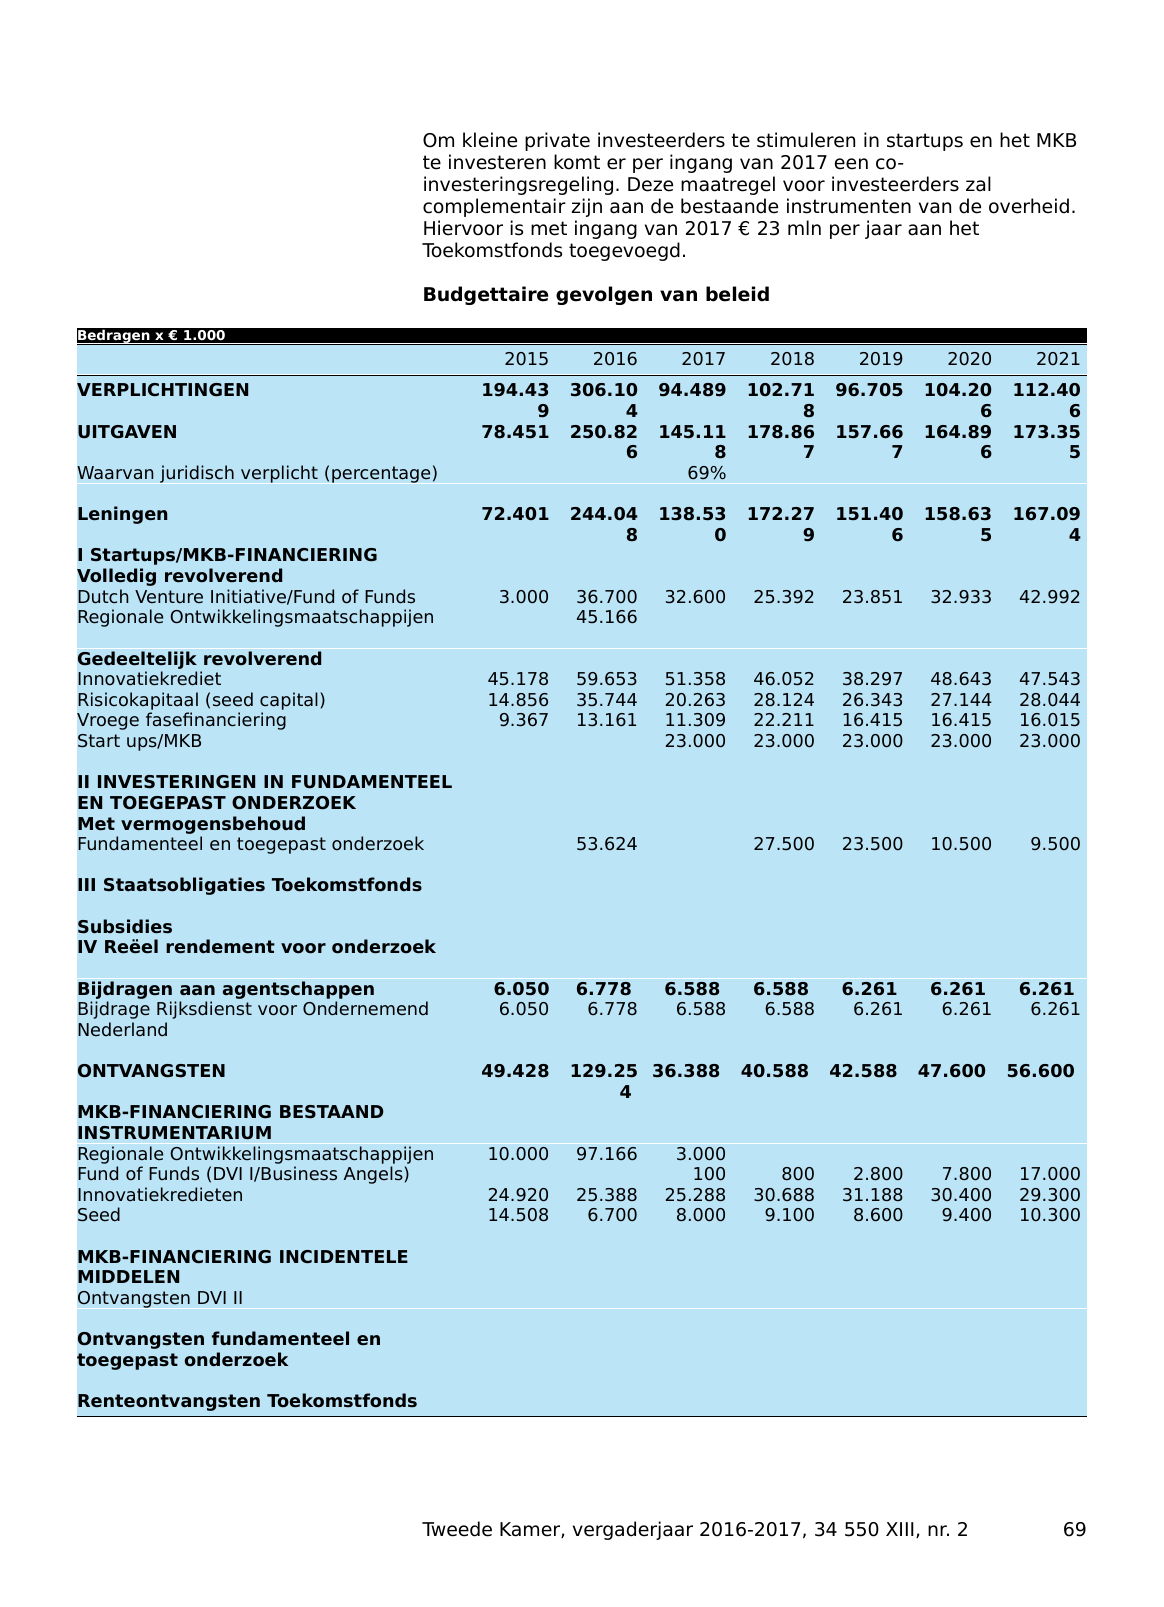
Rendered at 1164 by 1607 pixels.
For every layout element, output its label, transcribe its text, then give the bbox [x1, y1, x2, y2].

table_cell [644, 896, 732, 917]
table_cell 23.000 [732, 731, 821, 752]
table_cell 53.624 [555, 834, 644, 855]
table_cell [732, 896, 821, 917]
table_cell [644, 1247, 732, 1288]
table_cell [998, 1309, 1087, 1329]
table_cell 6.261 [998, 979, 1087, 999]
table_cell 23.000 [998, 731, 1087, 752]
table_cell III Staatsobligaties Toekomstfonds [77, 875, 466, 896]
table_cell 9.100 [732, 1205, 821, 1226]
table_cell 138.530 [644, 504, 732, 545]
table_cell 6.050 [466, 999, 555, 1040]
table_cell Bijdrage Rijksdienst voor Ondernemend Nederland [77, 999, 466, 1040]
table_cell [998, 855, 1087, 875]
table_cell [555, 752, 644, 772]
table_cell [732, 855, 821, 875]
table_cell [909, 566, 998, 587]
table_cell [821, 463, 909, 483]
table_cell [466, 545, 555, 566]
table_cell 31.188 [821, 1185, 909, 1205]
table_cell 13.161 [555, 710, 644, 731]
table_cell [644, 1226, 732, 1247]
table_cell 27.144 [909, 690, 998, 710]
table_cell Waarvan juridisch verplicht (percentage) [77, 463, 466, 483]
table_cell [909, 1226, 998, 1247]
table_cell [821, 855, 909, 875]
table_cell [644, 1329, 732, 1370]
table_cell 6.588 [732, 999, 821, 1040]
table_cell [466, 937, 555, 958]
table_cell [909, 649, 998, 669]
table_cell [644, 649, 732, 669]
table_cell [998, 545, 1087, 566]
table_cell [909, 937, 998, 958]
table_cell [555, 772, 644, 834]
table_cell [821, 566, 909, 587]
table_cell 6.700 [555, 1205, 644, 1226]
table_cell [821, 937, 909, 958]
table_cell [466, 958, 555, 978]
table_cell [644, 1040, 732, 1061]
table_cell [555, 1391, 644, 1416]
table_cell [909, 1370, 998, 1391]
table_cell [555, 1164, 644, 1185]
table_cell MKB-FINANCIERING BESTAAND INSTRUMENTARIUM [77, 1102, 466, 1143]
table_cell 48.643 [909, 669, 998, 690]
table_cell 194.439 [466, 376, 555, 422]
table_cell 16.015 [998, 710, 1087, 731]
table_cell 23.000 [821, 731, 909, 752]
table_cell [909, 1288, 998, 1308]
table_header Bedragen x € 1.000 [77, 328, 1087, 343]
table_cell 164.896 [909, 422, 998, 463]
table_cell [466, 834, 555, 855]
table_cell 94.489 [644, 376, 732, 422]
table_cell [998, 1226, 1087, 1247]
table_cell IV Reëel rendement voor onderzoek [77, 937, 466, 958]
table_cell [998, 1102, 1087, 1143]
table_cell [77, 896, 466, 917]
table_cell [555, 855, 644, 875]
table_cell [732, 958, 821, 978]
table_cell [821, 958, 909, 978]
table_cell Bijdragen aan agentschappen [77, 979, 466, 999]
table_cell 32.600 [644, 587, 732, 607]
table_cell 29.300 [998, 1185, 1087, 1205]
table_cell 6.778 [555, 979, 644, 999]
table_cell [732, 1144, 821, 1164]
table_cell [998, 752, 1087, 772]
table_cell 16.415 [909, 710, 998, 731]
table_cell [555, 731, 644, 752]
table_cell 30.688 [732, 1185, 821, 1205]
table_cell [555, 1040, 644, 1061]
table_cell 36.700 [555, 587, 644, 607]
table_cell Fund of Funds (DVI I/Business Angels) [77, 1164, 466, 1185]
table_cell 24.920 [466, 1185, 555, 1205]
table_cell 2019 [821, 345, 909, 374]
table_cell [998, 772, 1087, 834]
table_cell [466, 731, 555, 752]
table_cell [466, 1288, 555, 1308]
table_cell 167.094 [998, 504, 1087, 545]
table_cell 6.588 [644, 979, 732, 999]
table_cell Subsidies [77, 917, 466, 937]
table_cell 250.826 [555, 422, 644, 463]
table_cell 26.343 [821, 690, 909, 710]
table_cell [821, 1226, 909, 1247]
table_cell [821, 1102, 909, 1143]
table_cell 47.543 [998, 669, 1087, 690]
table_cell Renteontvangsten Toekomstfonds [77, 1391, 466, 1416]
table_cell [466, 1309, 555, 1329]
table_cell 56.600 [998, 1061, 1087, 1102]
table_cell 100 [644, 1164, 732, 1185]
table_cell [466, 1226, 555, 1247]
table_cell 35.744 [555, 690, 644, 710]
table_cell [998, 1288, 1087, 1308]
table_cell 14.856 [466, 690, 555, 710]
table_cell 306.104 [555, 376, 644, 422]
table_cell 6.261 [998, 999, 1087, 1040]
table_cell 104.206 [909, 376, 998, 422]
table_cell [555, 958, 644, 978]
table_cell 42.992 [998, 587, 1087, 607]
table_cell [821, 1309, 909, 1329]
table_cell 6.261 [909, 999, 998, 1040]
table_cell [909, 484, 998, 504]
table_cell [909, 1102, 998, 1143]
table_cell [644, 1309, 732, 1329]
table_cell 3.000 [644, 1144, 732, 1164]
table_cell [998, 649, 1087, 669]
table_cell 23.851 [821, 587, 909, 607]
table_cell [821, 1329, 909, 1370]
table_cell [644, 937, 732, 958]
table_cell 2021 [998, 345, 1087, 374]
table_cell [466, 566, 555, 587]
table_cell [732, 484, 821, 504]
table_cell [821, 1391, 909, 1416]
table_cell 51.358 [644, 669, 732, 690]
table_cell 6.778 [555, 999, 644, 1040]
table_cell 25.388 [555, 1185, 644, 1205]
table_cell [466, 1102, 555, 1143]
table_cell [466, 1164, 555, 1185]
table_cell 2.800 [821, 1164, 909, 1185]
table_cell 6.588 [732, 979, 821, 999]
table_cell [77, 958, 466, 978]
table_cell [998, 566, 1087, 587]
table_cell [732, 1102, 821, 1143]
table_cell [466, 896, 555, 917]
table_cell [555, 649, 644, 669]
table_cell [644, 772, 732, 834]
table_cell [644, 875, 732, 896]
table_cell [644, 628, 732, 648]
table_cell [909, 855, 998, 875]
table_cell [644, 1288, 732, 1308]
table_cell [821, 875, 909, 896]
table_cell UITGAVEN [77, 422, 466, 463]
table_cell [909, 772, 998, 834]
table_cell [732, 937, 821, 958]
table_cell 78.451 [466, 422, 555, 463]
table_cell 10.300 [998, 1205, 1087, 1226]
table_cell 9.400 [909, 1205, 998, 1226]
table_cell 173.355 [998, 422, 1087, 463]
table_cell Dutch Venture Initiative/Fund of Funds [77, 587, 466, 607]
table_cell [821, 649, 909, 669]
table_cell Gedeeltelijk revolverend [77, 649, 466, 669]
table_cell [555, 1288, 644, 1308]
table_cell [77, 484, 466, 504]
table_cell Ontvangsten DVI II [77, 1288, 466, 1308]
table_cell 25.288 [644, 1185, 732, 1205]
table_cell [909, 752, 998, 772]
table_cell [909, 545, 998, 566]
table_cell 42.588 [821, 1061, 909, 1102]
table_cell [732, 1391, 821, 1416]
table_cell 6.588 [644, 999, 732, 1040]
table_cell [821, 772, 909, 834]
table_cell [466, 607, 555, 628]
table_cell [466, 917, 555, 937]
subtitle Budgettaire gevolgen van beleid [422, 284, 1087, 306]
table_cell [998, 875, 1087, 896]
table_cell [732, 1370, 821, 1391]
table_cell [644, 545, 732, 566]
table_cell 7.800 [909, 1164, 998, 1185]
table_cell [732, 607, 821, 628]
table_cell [466, 1370, 555, 1391]
table_cell [998, 1144, 1087, 1164]
table_cell 96.705 [821, 376, 909, 422]
table_cell [77, 855, 466, 875]
table_cell [466, 1391, 555, 1416]
table_cell [732, 463, 821, 483]
table_cell [644, 1391, 732, 1416]
table_cell [732, 649, 821, 669]
table_cell 97.166 [555, 1144, 644, 1164]
table_cell Regionale Ontwikkelingsmaatschappijen [77, 607, 466, 628]
table_cell 6.050 [466, 979, 555, 999]
table_cell Vroege fasefinanciering [77, 710, 466, 731]
table_cell 6.261 [821, 979, 909, 999]
table_cell [644, 484, 732, 504]
table_cell [732, 772, 821, 834]
table_cell 3.000 [466, 587, 555, 607]
table_cell 102.718 [732, 376, 821, 422]
table_cell II INVESTERINGEN IN FUNDAMENTEEL EN TOEGEPAST ONDERZOEK Met vermogensbehoud [77, 772, 466, 834]
table_cell [555, 1329, 644, 1370]
table_cell [732, 545, 821, 566]
table_cell Seed [77, 1205, 466, 1226]
table_cell [821, 1370, 909, 1391]
table_cell [77, 1040, 466, 1061]
table_cell 158.635 [909, 504, 998, 545]
table_cell [909, 896, 998, 917]
table_cell 20.263 [644, 690, 732, 710]
table_cell I Startups/MKB-FINANCIERING [77, 545, 466, 566]
table_cell 11.309 [644, 710, 732, 731]
table_cell [998, 1370, 1087, 1391]
table_cell [644, 752, 732, 772]
table_cell 6.261 [909, 979, 998, 999]
table_cell [555, 545, 644, 566]
table_cell [466, 752, 555, 772]
table_cell 14.508 [466, 1205, 555, 1226]
table_cell 112.406 [998, 376, 1087, 422]
table_cell [555, 566, 644, 587]
table_cell ONTVANGSTEN [77, 1061, 466, 1102]
table_cell 151.406 [821, 504, 909, 545]
table_cell [732, 1329, 821, 1370]
table_cell MKB-FINANCIERING INCIDENTELE MIDDELEN [77, 1247, 466, 1288]
table_cell 9.500 [998, 834, 1087, 855]
table_cell [466, 855, 555, 875]
table_cell Innovatiekredieten [77, 1185, 466, 1205]
table_cell Volledig revolverend [77, 566, 466, 587]
table_cell [644, 958, 732, 978]
table_cell [998, 937, 1087, 958]
table_cell [77, 345, 466, 374]
table_cell 30.400 [909, 1185, 998, 1205]
table_cell [466, 772, 555, 834]
table_cell [555, 896, 644, 917]
table_cell 10.000 [466, 1144, 555, 1164]
table_cell [732, 875, 821, 896]
table_cell [555, 917, 644, 937]
table_cell [555, 1370, 644, 1391]
table_cell [909, 1309, 998, 1329]
table_cell 9.367 [466, 710, 555, 731]
table_cell [909, 958, 998, 978]
table_cell [732, 566, 821, 587]
table_cell 244.048 [555, 504, 644, 545]
table_cell [555, 1226, 644, 1247]
table_cell Regionale Ontwikkelingsmaatschappijen [77, 1144, 466, 1164]
table_cell [466, 875, 555, 896]
table_cell 178.867 [732, 422, 821, 463]
table_cell 40.588 [732, 1061, 821, 1102]
table_cell 2017 [644, 345, 732, 374]
table_cell Start ups/MKB [77, 731, 466, 752]
table_cell 32.933 [909, 587, 998, 607]
table_cell 72.401 [466, 504, 555, 545]
table_cell 36.388 [644, 1061, 732, 1102]
table_cell 23.000 [644, 731, 732, 752]
table_cell [644, 1370, 732, 1391]
table_cell [644, 855, 732, 875]
table_cell [998, 896, 1087, 917]
table_cell [909, 1247, 998, 1288]
table_cell 49.428 [466, 1061, 555, 1102]
table_cell [909, 1144, 998, 1164]
table_cell [821, 752, 909, 772]
table_cell [998, 1391, 1087, 1416]
table_cell [998, 463, 1087, 483]
table_cell 129.254 [555, 1061, 644, 1102]
table_cell [998, 1040, 1087, 1061]
table_cell [821, 1144, 909, 1164]
table_cell [555, 1247, 644, 1288]
table_cell [644, 834, 732, 855]
table_cell [555, 484, 644, 504]
table_cell Ontvangsten fundamenteel en toegepast onderzoek [77, 1329, 466, 1370]
table_cell 27.500 [732, 834, 821, 855]
table_cell Fundamenteel en toegepast onderzoek [77, 834, 466, 855]
table_cell Innovatiekrediet [77, 669, 466, 690]
table_cell 45.178 [466, 669, 555, 690]
table_cell 157.667 [821, 422, 909, 463]
table_cell 59.653 [555, 669, 644, 690]
table_cell [998, 958, 1087, 978]
table_cell [555, 937, 644, 958]
table_cell 2016 [555, 345, 644, 374]
table_cell [732, 1309, 821, 1329]
table_cell 2020 [909, 345, 998, 374]
table_cell Leningen [77, 504, 466, 545]
table_cell [909, 1329, 998, 1370]
table_cell 23.500 [821, 834, 909, 855]
table_cell [821, 628, 909, 648]
table_cell [909, 875, 998, 896]
table_cell [644, 1102, 732, 1143]
table_cell [466, 1329, 555, 1370]
table_cell VERPLICHTINGEN [77, 376, 466, 422]
table_cell [466, 1040, 555, 1061]
table_cell 8.600 [821, 1205, 909, 1226]
table_cell 23.000 [909, 731, 998, 752]
table_cell [644, 917, 732, 937]
table_cell [466, 628, 555, 648]
table_cell [998, 484, 1087, 504]
table_cell [821, 484, 909, 504]
table_cell [821, 607, 909, 628]
table_cell 800 [732, 1164, 821, 1185]
table_cell [998, 1329, 1087, 1370]
table_cell [644, 566, 732, 587]
table_cell [998, 628, 1087, 648]
table_cell [77, 752, 466, 772]
table_cell [821, 1288, 909, 1308]
table_cell [555, 1309, 644, 1329]
table_cell [821, 1247, 909, 1288]
table_cell 17.000 [998, 1164, 1087, 1185]
table_cell [998, 607, 1087, 628]
table_cell [466, 463, 555, 483]
table_cell 145.118 [644, 422, 732, 463]
table_cell 28.044 [998, 690, 1087, 710]
table_cell 47.600 [909, 1061, 998, 1102]
table_cell 16.415 [821, 710, 909, 731]
table_cell [77, 1370, 466, 1391]
table_cell 25.392 [732, 587, 821, 607]
table_cell [821, 1040, 909, 1061]
table_cell [732, 628, 821, 648]
table_cell [998, 917, 1087, 937]
table_cell 46.052 [732, 669, 821, 690]
table_cell [821, 917, 909, 937]
table_cell [77, 1226, 466, 1247]
table_cell [77, 628, 466, 648]
table_cell 22.211 [732, 710, 821, 731]
table_cell [821, 896, 909, 917]
table_cell [998, 1247, 1087, 1288]
table_cell 2015 [466, 345, 555, 374]
table_cell [555, 875, 644, 896]
table_cell [466, 649, 555, 669]
table_cell 69% [644, 463, 732, 483]
table_cell [732, 1040, 821, 1061]
table_cell [732, 1288, 821, 1308]
table_cell [466, 484, 555, 504]
table_cell [909, 917, 998, 937]
table_cell 2018 [732, 345, 821, 374]
table_cell [555, 463, 644, 483]
table_cell 28.124 [732, 690, 821, 710]
table_cell 10.500 [909, 834, 998, 855]
table_cell [732, 1247, 821, 1288]
table_cell [909, 1391, 998, 1416]
text Om kleine private investeerders te stimuleren in startups en het MKB te investeren komt er per ingang van 2017 een co-investeringsregeling. Deze maatregel voor investeerders zal complementair zijn aan de bestaande instrumenten van de overheid. Hiervoor is met ingang van 2017 € 23 mln per jaar aan het Toekomstfonds toegevoegd. [422, 130, 1087, 262]
table_cell 38.297 [821, 669, 909, 690]
table_cell [732, 752, 821, 772]
table_cell [466, 1247, 555, 1288]
table_cell [732, 917, 821, 937]
table_cell [77, 1309, 466, 1329]
table_cell [909, 1040, 998, 1061]
table_cell 172.279 [732, 504, 821, 545]
table_cell [644, 607, 732, 628]
table_cell [555, 628, 644, 648]
table_cell [909, 463, 998, 483]
table_cell 6.261 [821, 999, 909, 1040]
table_cell 45.166 [555, 607, 644, 628]
table_cell [555, 1102, 644, 1143]
table_cell [909, 607, 998, 628]
table_cell 8.000 [644, 1205, 732, 1226]
table_cell Risicokapitaal (seed capital) [77, 690, 466, 710]
table_cell [821, 545, 909, 566]
table_cell [732, 1226, 821, 1247]
table_cell [909, 628, 998, 648]
